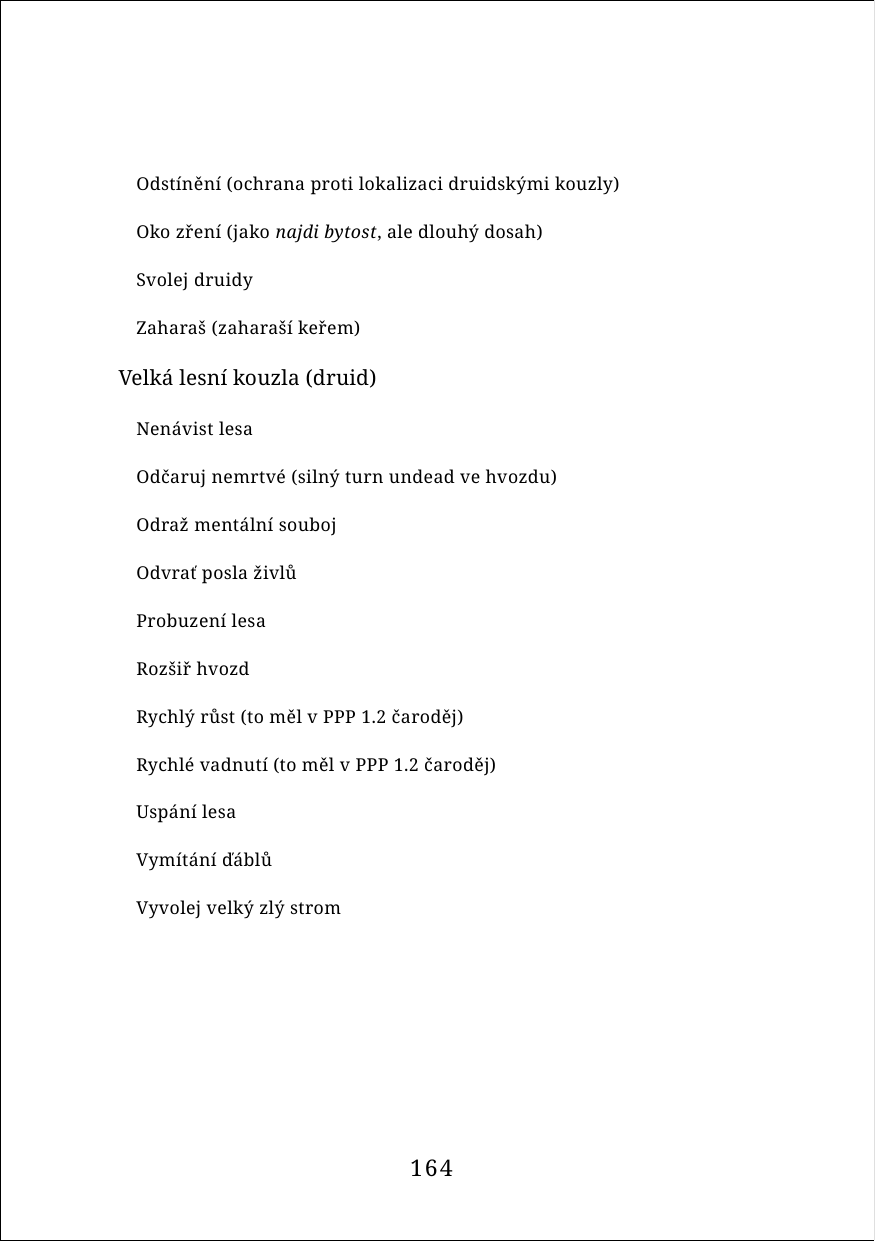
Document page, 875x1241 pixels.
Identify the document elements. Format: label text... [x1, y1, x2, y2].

text Oko zření (jako najdi bytost, ale dlouhý dosah) [136, 220, 756, 244]
text Odčaruj nemrtvé (silný turn undead ve hvozdu) [136, 464, 756, 489]
text Odstínění (ochrana proti lokalizaci druidskými kouzly) [136, 172, 756, 196]
text Rychlé vadnutí (to měl v PPP 1.2 čaroděj) [136, 752, 756, 776]
text Vyvolej velký zlý strom [136, 896, 756, 920]
text Zaharaš (zaharaší keřem) [136, 316, 756, 340]
text Svolej druidy [136, 268, 756, 292]
text Odvrať posla živlů [136, 560, 756, 584]
text Probuzení lesa [136, 608, 756, 632]
text Vymítání ďáblů [136, 848, 756, 872]
text Rychlý růst (to měl v PPP 1.2 čaroděj) [136, 704, 756, 728]
text Odraž mentální souboj [136, 512, 756, 537]
text Velká lesní kouzla (druid) [118, 363, 756, 392]
text Nenávist lesa [136, 417, 756, 441]
text Rozšiř hvozd [136, 656, 756, 680]
text Uspání lesa [136, 800, 756, 824]
